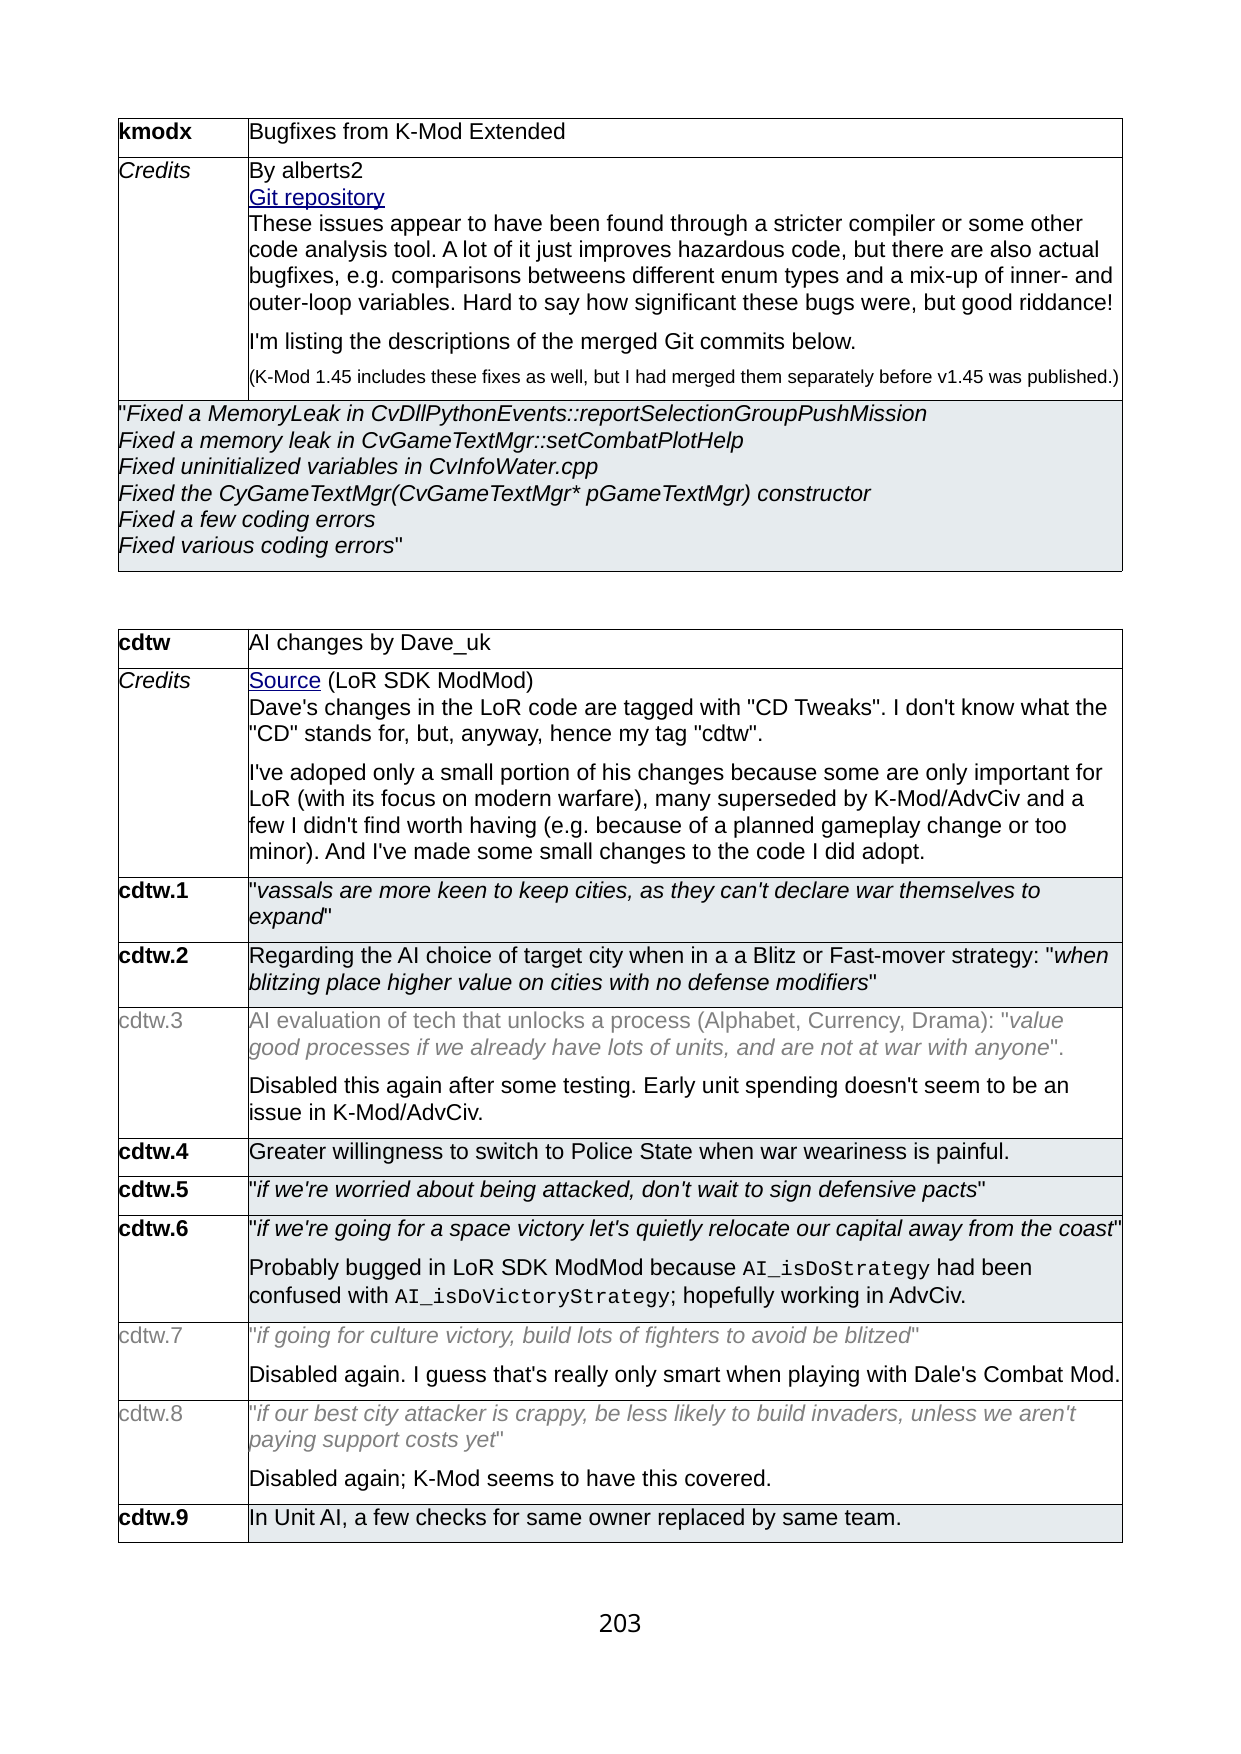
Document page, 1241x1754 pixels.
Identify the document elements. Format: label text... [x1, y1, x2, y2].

table_cell "if we're going for a space victory let's quietly relocate our capital away from the coast" Probably bugged in LoR SDK ModMod because AI_isDoStrategy had been confused with AI_isDoVictoryStrategy; hopefully working in AdvCiv. [249, 1216, 1122, 1322]
table_cell cdtw.3 [119, 1008, 248, 1137]
table_cell cdtw.8 [119, 1401, 248, 1503]
table_cell Greater willingness to switch to Police State when war weariness is painful. [249, 1139, 1122, 1176]
table_header cdtw [119, 630, 248, 667]
table_header Bugfixes from K-Mod Extended [249, 119, 1122, 157]
table_cell cdtw.6 [119, 1216, 248, 1322]
table_cell cdtw.9 [119, 1505, 248, 1542]
table_cell In Unit AI, a few checks for same owner replaced by same team. [249, 1505, 1122, 1542]
table_cell Credits [119, 158, 248, 400]
table_cell "if going for culture victory, build lots of fighters to avoid be blitzed" Disabled again. I guess that's really only smart when playing with Dale's Combat Mod. [249, 1323, 1122, 1399]
table_cell cdtw.7 [119, 1323, 248, 1399]
table_cell Regarding the AI choice of target city when in a a Blitz or Fast-mover strategy: "when blitzing place higher value on cities with no defense modifiers" [249, 943, 1122, 1007]
table_cell Source (LoR SDK ModMod) Dave's changes in the LoR code are tagged with "CD Tweaks". I don't know what the "CD" stands for, but, anyway, hence my tag "cdtw". I've adoped only a small portion of his changes because some are only important for LoR (with its focus on modern warfare), many superseded by K-Mod/AdvCiv and a few I didn't find worth having (e.g. because of a planned gameplay change or too minor). And I've made some small changes to the code I did adopt. [249, 669, 1122, 877]
table_cell cdtw.2 [119, 943, 248, 1007]
table_header AI changes by Dave_uk [249, 630, 1122, 667]
table_cell cdtw.4 [119, 1139, 248, 1176]
table_cell AI evaluation of tech that unlocks a process (Alphabet, Currency, Drama): "value good processes if we already have lots of units, and are not at war with anyone". Disabled this again after some testing. Early unit spending doesn't seem to be an issue in K-Mod/AdvCiv. [249, 1008, 1122, 1137]
table_header kmodx [119, 119, 248, 157]
table_cell cdtw.1 [119, 878, 248, 942]
table_cell By alberts2 Git repository These issues appear to have been found through a stricter compiler or some other code analysis tool. A lot of it just improves hazardous code, but there are also actual bugfixes, e.g. comparisons betweens different enum types and a mix-up of inner- and outer-loop variables. Hard to say how significant these bugs were, but good riddance! I'm listing the descriptions of the merged Git commits below. (K-Mod 1.45 includes these fixes as well, but I had merged them separately before v1.45 was published.) [249, 158, 1122, 400]
table_cell "if our best city attacker is crappy, be less likely to build invaders, unless we aren't paying support costs yet" Disabled again; K-Mod seems to have this covered. [249, 1401, 1122, 1503]
table_cell "vassals are more keen to keep cities, as they can't declare war themselves to expand" [249, 878, 1122, 942]
table_cell "if we're worried about being attacked, don't wait to sign defensive pacts" [249, 1177, 1122, 1215]
table_cell cdtw.5 [119, 1177, 248, 1215]
table_cell "Fixed a MemoryLeak in CvDllPythonEvents::reportSelectionGroupPushMission Fixed a memory leak in CvGameTextMgr::setCombatPlotHelp Fixed uninitialized variables in CvInfoWater.cpp Fixed the CyGameTextMgr(CvGameTextMgr* pGameTextMgr) constructor Fixed a few coding errors Fixed various coding errors" [119, 401, 1122, 571]
table_cell Credits [119, 669, 248, 877]
